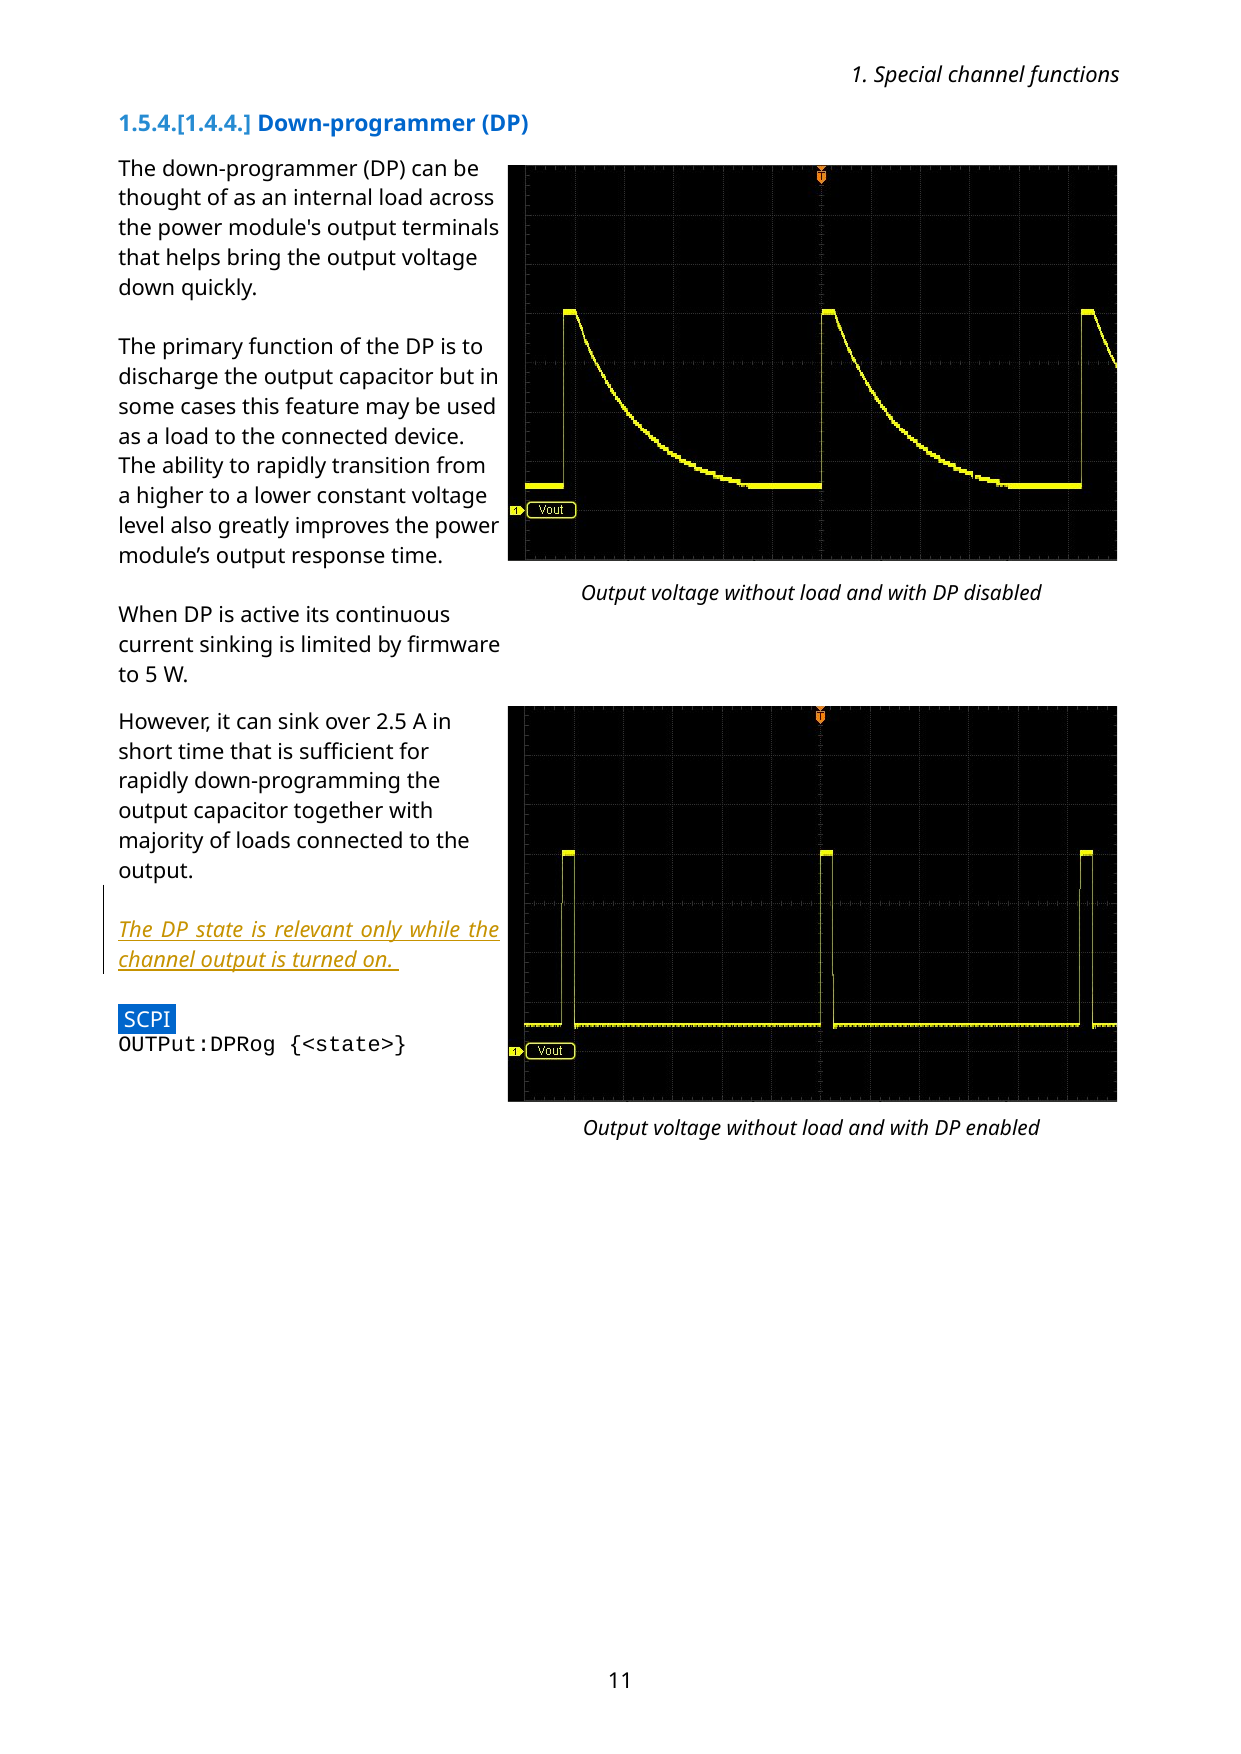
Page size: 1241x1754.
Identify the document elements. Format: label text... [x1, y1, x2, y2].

table_header [502, 706, 1123, 1159]
table_header [502, 153, 1123, 689]
picture [507, 706, 1118, 1102]
table_header However, it can sink over 2.5 A in short time that is sufficient for rapidly down-programming the output capacitor together with majority of loads connected to the output. The DP state is relevant only while the channel output is turned on. SCPI OUTPut:DPRog {<state>} [118, 706, 502, 1159]
subtitle Down-programmer (DP) [118, 107, 1122, 138]
picture [507, 165, 1118, 561]
table_header The down-programmer (DP) can be thought of as an internal load across the power module's output terminals that helps bring the output voltage down quickly. The primary function of the DP is to discharge the output capacitor but in some cases this feature may be used as a load to the connected device. The ability to rapidly transition from a higher to a lower constant voltage level also greatly improves the power module’s output response time. When DP is active its continuous current sinking is limited by firmware to 5 W. [118, 153, 502, 689]
